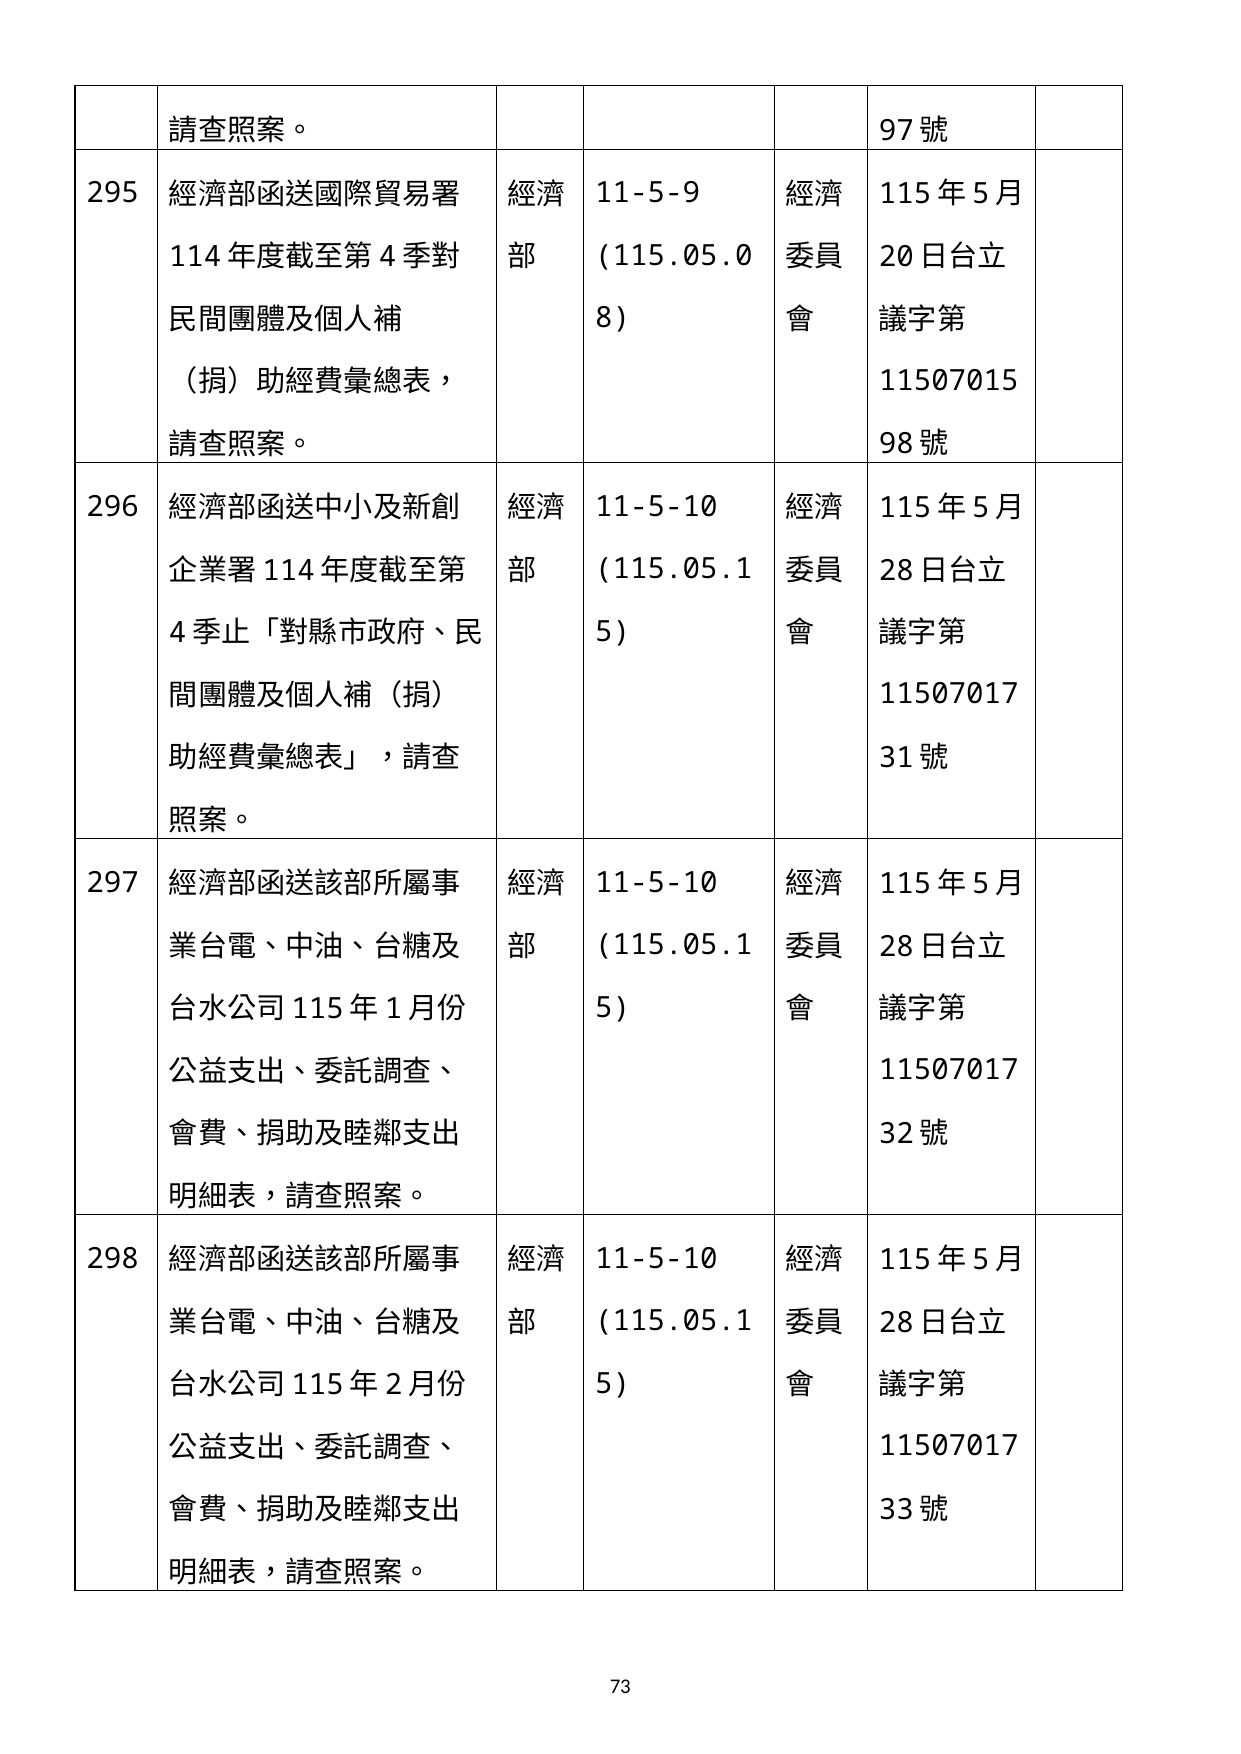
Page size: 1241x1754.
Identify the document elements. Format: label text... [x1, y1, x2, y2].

table_cell 經濟委員會 [775, 463, 867, 838]
table_cell 296 [76, 463, 157, 838]
table_cell 97號 [868, 86, 1035, 149]
table_cell 297 [76, 839, 157, 1214]
table_cell 請查照案。 [158, 86, 496, 149]
table_cell [1036, 839, 1122, 1214]
table_cell [1036, 463, 1122, 838]
table_cell [76, 86, 157, 149]
table_cell 115年5月28日台立議字第1150701733號 [868, 1215, 1035, 1590]
table_cell 經濟部函送該部所屬事業台電、中油、台糖及台水公司115年2月份公益支出、委託調查、會費、捐助及睦鄰支出明細表，請查照案。 [158, 1215, 496, 1590]
table_cell 經濟部函送中小及新創企業署114年度截至第4季止「對縣市政府、民間團體及個人補（捐）助經費彙總表」，請查照案。 [158, 463, 496, 838]
table_cell 經濟部函送國際貿易署114年度截至第4季對民間團體及個人補（捐）助經費彙總表，請查照案。 [158, 150, 496, 462]
table_cell 經濟委員會 [775, 150, 867, 462]
table_cell 115年5月28日台立議字第1150701731號 [868, 463, 1035, 838]
table_cell [497, 86, 583, 149]
table_cell 經濟部 [497, 1215, 583, 1590]
table_cell 115年5月20日台立議字第1150701598號 [868, 150, 1035, 462]
table_cell [1036, 150, 1122, 462]
table_cell 經濟部 [497, 839, 583, 1214]
table_cell 經濟部函送該部所屬事業台電、中油、台糖及台水公司115年1月份公益支出、委託調查、會費、捐助及睦鄰支出明細表，請查照案。 [158, 839, 496, 1214]
table_cell 115年5月28日台立議字第1150701732號 [868, 839, 1035, 1214]
table_cell 298 [76, 1215, 157, 1590]
table_cell 經濟部 [497, 463, 583, 838]
table_cell [1036, 1215, 1122, 1590]
table_cell 經濟部 [497, 150, 583, 462]
table_cell 295 [76, 150, 157, 462]
table_cell 經濟委員會 [775, 1215, 867, 1590]
table_cell 經濟委員會 [775, 839, 867, 1214]
table_cell [1036, 86, 1122, 149]
table_cell 11-5-10 (115.05.15) [584, 839, 774, 1214]
table_cell 11-5-10 (115.05.15) [584, 463, 774, 838]
table_cell [584, 86, 774, 149]
table_cell [775, 86, 867, 149]
table_cell 11-5-9 (115.05.08) [584, 150, 774, 462]
table_cell 11-5-10 (115.05.15) [584, 1215, 774, 1590]
